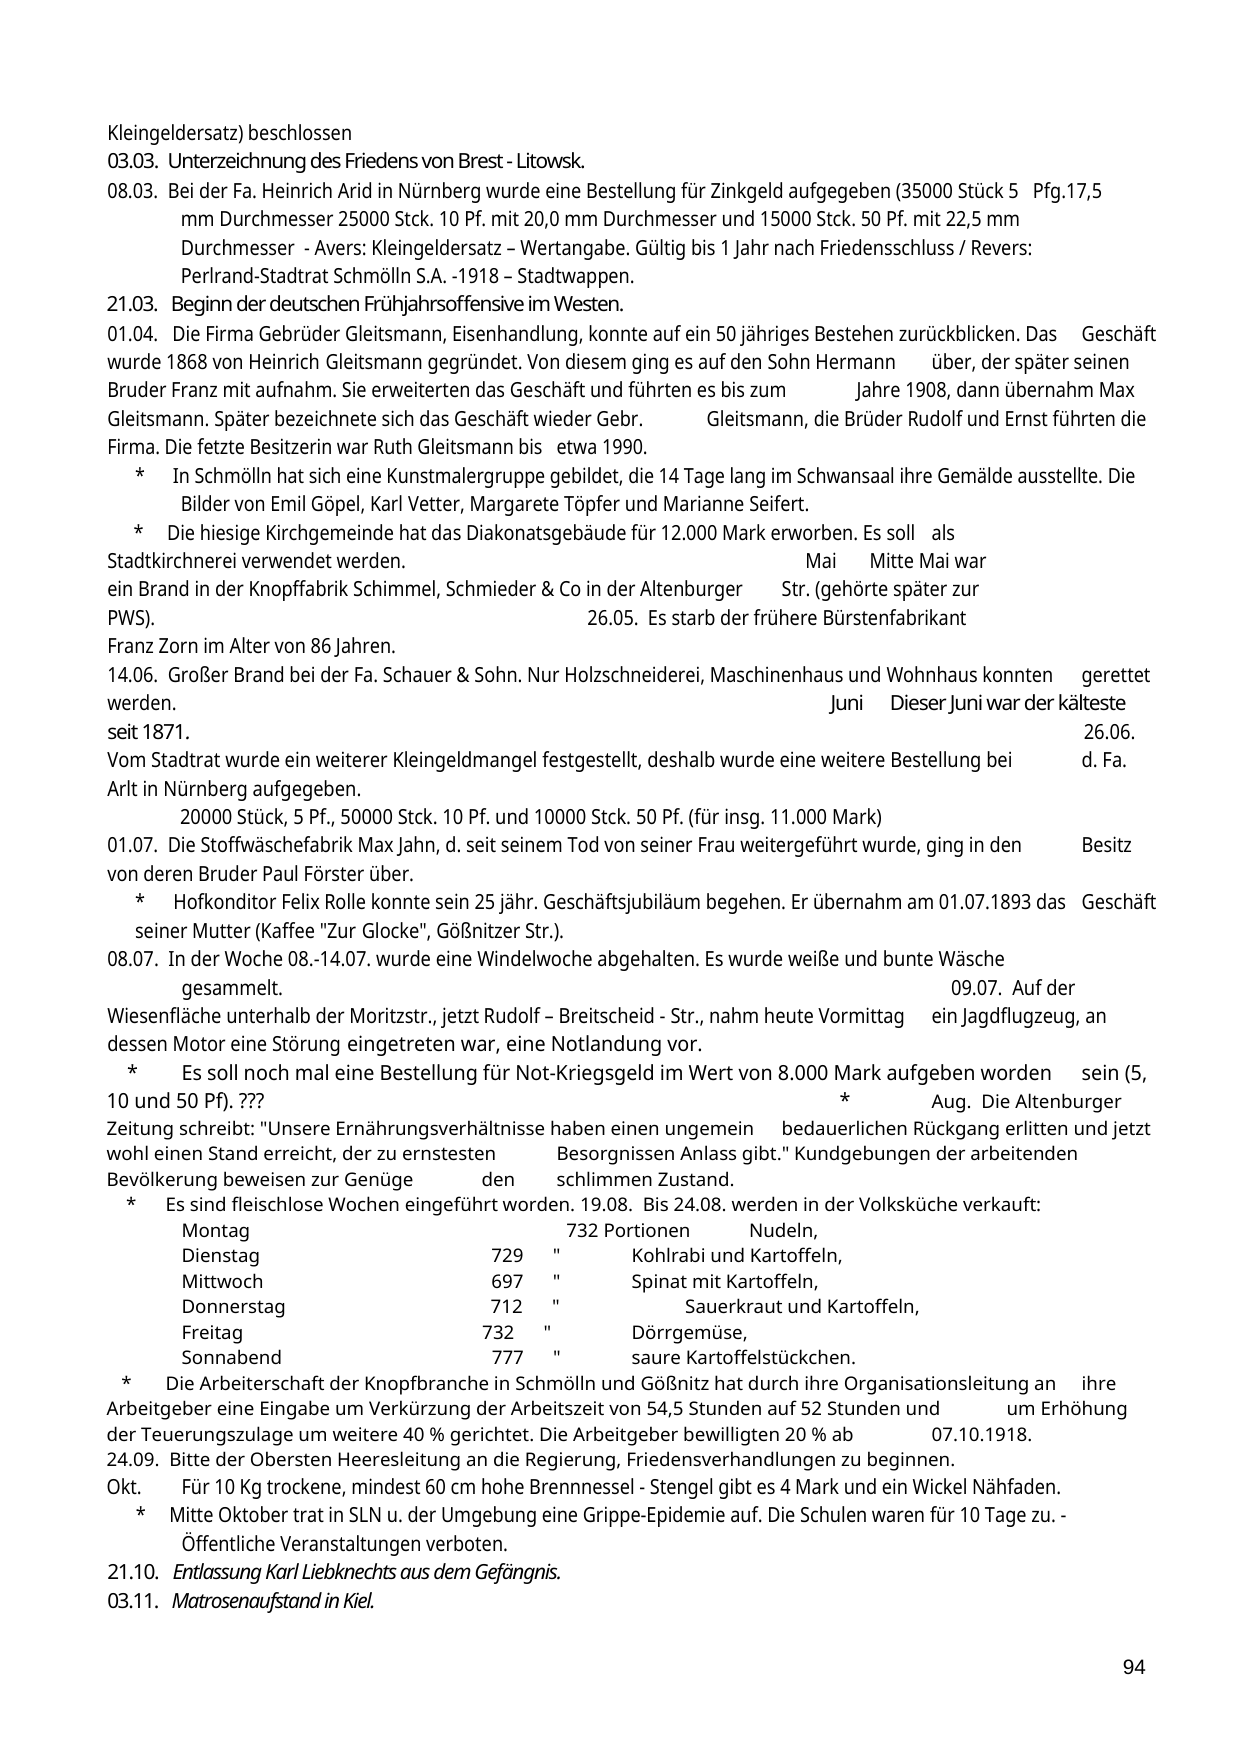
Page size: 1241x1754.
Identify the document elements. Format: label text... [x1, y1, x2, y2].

text 03.03. Unterzeichnung des Friedens von Brest - Litowsk. [107, 147, 1157, 175]
text 01.04. Die Firma Gebrüder Gleitsmann, Eisenhandlung, konnte auf ein 50 jähriges Bestehen zurückblicken. Das Geschäft wurde 1868 von Heinrich Gleitsmann gegründet. Von diesem ging es auf den Sohn Hermann über, der später seinen Bruder Franz mit aufnahm. Sie erweiterten das Ge­schäft und führten es bis zum Jahre 1908, dann übernahm Max Gleitsmann. Später bezeichnete sich das Geschäft wieder Gebr. Gleitsmann, die Brüder Rudolf und Ernst führten die Firma. Die fetzte Besitzerin war Ruth Gleitsmann bis etwa 1990. [107, 319, 1157, 461]
text * Mitte Oktober trat in SLN u. der Umgebung eine Grippe-Epidemie auf. Die Schulen waren für 10 Tage zu. - Öffentliche Veranstaltungen verboten. [136, 1501, 1157, 1557]
text 08.03. Bei der Fa. Heinrich Arid in Nürnberg wurde eine Bestellung für Zinkgeld aufgegeben (35000 Stück 5 Pfg.17,5 mm Durchmesser 25000 Stck. 10 Pf. mit 20,0 mm Durchmesser und 15000 Stck. 50 Pf. mit 22,5 mm Durchmesser - Avers: Kleingeldersatz – Wertangabe. Gültig bis 1 Jahr nach Friedensschluss / Revers: Perlrand-Stadtrat Schmölln S.A. -1918 – Stadtwappen. [107, 176, 1109, 289]
text * Die Arbeiterschaft der Knopfbranche in Schmölln und Gößnitz hat durch ihre Organisationsleitung an ihre Arbeitgeber eine Eingabe um Verkürzung der Arbeitszeit von 54,5 Stunden auf 52 Stunden und um Erhöhung der Teuerungszulage um weitere 40 % gerichtet. Die Arbeitgeber be­willigten 20 % ab 07.10.1918. [106, 1370, 1157, 1447]
text 08.07. In der Woche 08.-14.07. wurde eine Windelwoche abgehalten. Es wurde weiße und bunte Wäsche gesammelt. 09.07. Auf der Wiesenfläche unterhalb der Moritzstr., jetzt Rudolf – Breitscheid - Str., nahm heute Vormittag ein Jagdflugzeug, an dessen Motor eine Störung eingetreten war, eine Notlandung vor. [107, 944, 1157, 1058]
text * Es soll noch mal eine Bestellung für Not-Kriegsgeld im Wert von 8.000 Mark aufgeben worden sein (5, 10 und 50 Pf). ??? * Aug. Die Altenburger Zeitung schreibt: "Unsere Ernährungsverhältnisse haben einen ungemein bedauerlichen Rückgang erlitten und jetzt wohl einen Stand erreicht, der zu ernstesten Besorgnissen Anlass gibt." Kundgebungen der arbeitenden Bevölkerung beweisen zur Genüge den schlimmen Zustand. [106, 1058, 1157, 1191]
text * Die hiesige Kirchgemeinde hat das Diakonatsgebäude für 12.000 Mark erworben. Es soll als Stadtkirchnerei verwendet werden. Mai Mitte Mai war ein Brand in der Knopffabrik Schimmel, Schmieder & Co in der Altenburger Str. (gehörte später zur PWS). 26.05. Es starb der frühere Bürstenfabrikant Franz Zorn im Alter von 86 Jahren. [107, 518, 1013, 660]
text Kleingeldersatz) beschlossen [107, 118, 1157, 147]
text 14.06. Großer Brand bei der Fa. Schauer & Sohn. Nur Holzschneiderei, Maschinenhaus und Wohnhaus konnten gerettet werden. Juni Dieser Juni war der kälteste seit 1871. 26.06. Vom Stadtrat wurde ein weiterer Kleingeldmangel festgestellt, deshalb wurde eine weitere Bestellung bei d. Fa. Arlt in Nürnberg aufgegeben. [107, 660, 1157, 802]
text 24.09. Bitte der Obersten Heeresleitung an die Regierung, Friedensverhandlungen zu beginnen. Okt. Für 10 Kg trockene, mindest 60 cm hohe Brennnessel - Stengel gibt es 4 Mark und ein Wickel Nähfaden. [106, 1447, 1157, 1501]
text * Hofkonditor Felix Rolle konnte sein 25 jähr. Geschäftsjubiläum begehen. Er übernahm am 01.07.1893 das Geschäft seiner Mutter (Kaffee "Zur Glocke", Gößnitzer Str.). [135, 887, 1157, 944]
text * In Schmölln hat sich eine Kunstmalergruppe gebildet, die 14 Tage lang im Schwansaal ihre Gemälde ausstellte. Die Bilder von Emil Göpel, Karl Vetter, Margarete Töpfer und Marianne Seifert. [135, 461, 1157, 518]
text Montag 732 Portionen Nudeln, Dienstag 729 " Kohlrabi und Kartoffeln, Mittwoch 697 " Spinat mit Kartoffeln, Donnerstag 712 " Sauerkraut und Kartoffeln, Freitag 732 " Dörrgemüse, Sonnabend 777 " saure Kartoffelstückchen. [106, 1217, 1157, 1370]
text 21.10. Entlassung Karl Liebknechts aus dem Gefängnis. [107, 1557, 1157, 1586]
text 03.11. Matrosenaufstand in Kiel. [107, 1586, 1157, 1614]
text 20000 Stück, 5 Pf., 50000 Stck. 10 Pf. und 10000 Stck. 50 Pf. (für insg. 11.000 Mark) 01.07. Die Stoffwäschefabrik Max Jahn, d. seit seinem Tod von seiner Frau weitergeführt wurde, ging in den Besitz von deren Bruder Paul Förster über. [107, 802, 1157, 887]
text 21.03. Beginn der deutschen Frühjahrsoffensive im Westen. [106, 289, 1157, 318]
text * Es sind fleischlose Wochen eingeführt worden. 19.08. Bis 24.08. werden in der Volksküche verkauft: [106, 1191, 1157, 1217]
